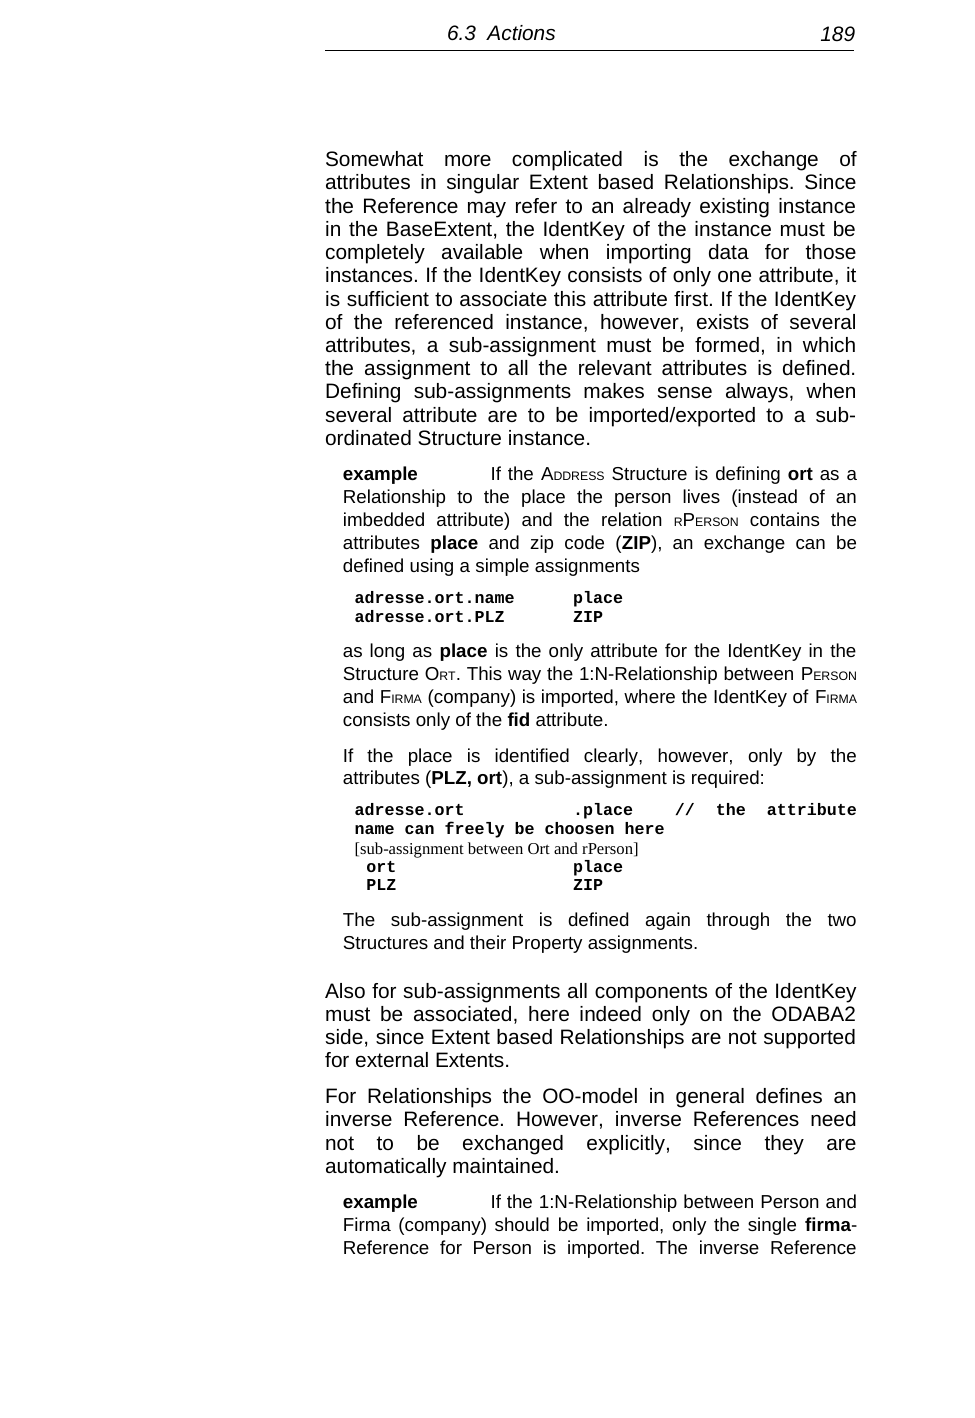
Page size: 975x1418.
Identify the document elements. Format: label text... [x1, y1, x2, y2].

text adresse.ort .place // the attribute name can freely be choosen here [354, 802, 857, 840]
text If the place is identified clearly, however, only by the attributes (PLZ, ort), a sub-assignment is required: [343, 744, 857, 789]
text The sub-assignment is defined again through the two Structures and their Property assignments. [343, 908, 857, 954]
text adresse.ort.name place [354, 589, 857, 608]
text example If the Address Structure is defining ort as a Relationship to the place the person lives (instead of an imbedded attribute) and the relation rPerson contains the attributes place and zip code (ZIP), an exchange can be defined using a simple assignments [343, 462, 857, 577]
text ort place [354, 858, 857, 877]
text For Relationships the OO-model in general defines an inverse Reference. However, inverse References need not to be exchanged explicitly, since they are automatically maintained. [325, 1084, 857, 1177]
text example If the 1:N-Relationship between Person and Firma (company) should be imported, only the single firma-Reference for Person is imported. The inverse Reference [343, 1190, 857, 1259]
text [sub-assignment between Ort and rPerson] [354, 840, 857, 858]
text adresse.ort.PLZ ZIP [354, 608, 857, 627]
text Somewhat more complicated is the exchange of attributes in singular Extent based Relationships. Since the Reference may refer to an already existing instance in the BaseExtent, the IdentKey of the instance must be completely available when importing data for those instances. If the IdentKey consists of only one attribute, it is sufficient to associate this attribute first. If the IdentKey of the referenced instance, however, exists of several attributes, a sub-assignment must be formed, in which the assignment to all the relevant attributes is defined. Defining sub-assignments makes sense always, when several attribute are to be imported/exported to a sub-ordinated Structure instance. [325, 148, 857, 450]
text PLZ ZIP [354, 877, 857, 896]
text as long as place is the only attribute for the IdentKey in the Structure Ort. This way the 1:N-Relationship between Person and Firma (company) is imported, where the IdentKey of Firma consists only of the fid attribute. [343, 639, 857, 731]
text Also for sub-assignments all components of the IdentKey must be associated, here indeed only on the ODABA2 side, since Extent based Relationships are not supported for external Extents. [325, 979, 857, 1072]
